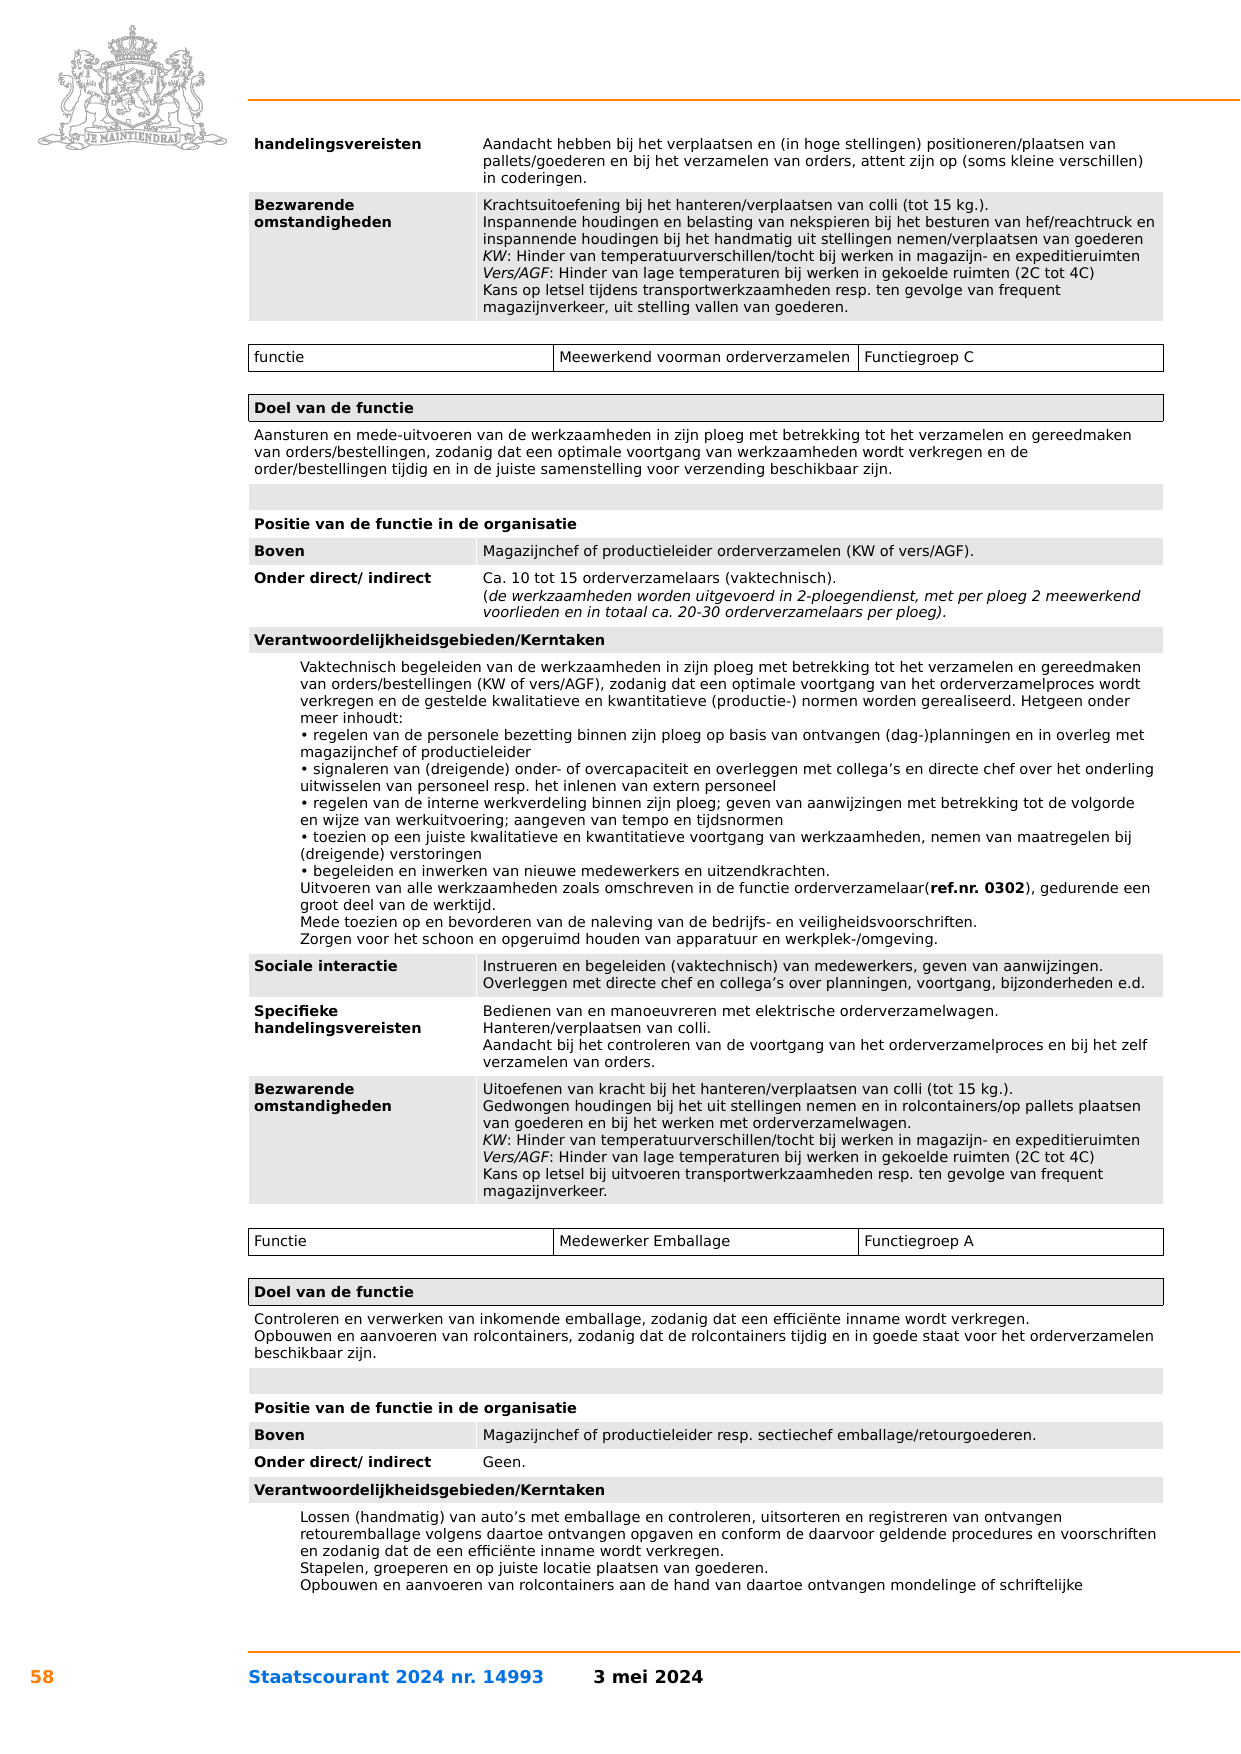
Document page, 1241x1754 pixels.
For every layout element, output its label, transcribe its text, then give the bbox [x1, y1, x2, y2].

table_header Doel van de functie [249, 395, 1163, 421]
table_header Doel van de functie [249, 1279, 1163, 1305]
table_header Functiegroep A [859, 1229, 1163, 1255]
table_header Medewerker Emballage [554, 1229, 858, 1255]
table_header Functiegroep C [859, 345, 1163, 371]
table_cell [249, 655, 293, 952]
table_cell Bedienen van en manoeuvreren met elektrische orderverzamelwagen. Hanteren/verplaatsen van colli. Aandacht bij het controleren van de voortgang van het orderverzamelproces en bij het zelf verzamelen van orders. [477, 998, 1163, 1075]
table_cell Onder direct/ indirect [249, 1450, 476, 1476]
table_cell Boven [249, 1422, 476, 1449]
table_cell [249, 1368, 1163, 1394]
table_cell Aansturen en mede-uitvoeren van de werkzaamheden in zijn ploeg met betrekking tot het verzamelen en gereedmaken van orders/bestellingen, zodanig dat een optimale voortgang van werkzaamheden wordt verkregen en de order/bestellingen tijdig en in de juiste samenstelling voor verzending beschikbaar zijn. [249, 422, 1163, 482]
table_cell handelingsvereisten [249, 131, 476, 191]
table_cell Sociale interactie [249, 954, 476, 997]
table_cell Magazijnchef of productieleider resp. sectiechef emballage/retourgoederen. [477, 1422, 1163, 1449]
table_cell Bezwarende omstandigheden [249, 1076, 476, 1204]
table_cell Uitoefenen van kracht bij het hanteren/verplaatsen van colli (tot 15 kg.). Gedwongen houdingen bij het uit stellingen nemen en in rolcontainers/op pallets plaatsen van goederen en bij het werken met orderverzamelwagen. KW: Hinder van temperatuurverschillen/tocht bij werken in magazijn- en expeditieruimten Vers/AGF: Hinder van lage temperaturen bij werken in gekoelde ruimten (2C tot 4C) Kans op letsel bij uitvoeren transportwerkzaamheden resp. ten gevolge van frequent magazijnverkeer. [477, 1076, 1163, 1204]
table_cell Ca. 10 tot 15 orderverzamelaars (vaktechnisch). (de werkzaamheden worden uitgevoerd in 2-ploegendienst, met per ploeg 2 meewerkend voorlieden en in totaal ca. 20-30 orderverzamelaars per ploeg). [477, 566, 1163, 626]
table_cell Verantwoordelijkheidsgebieden/Kerntaken [249, 1477, 1163, 1503]
table_header Meewerkend voorman orderverzamelen [554, 345, 858, 371]
table_cell Magazijnchef of productieleider orderverzamelen (KW of vers/AGF). [477, 538, 1163, 565]
table_cell Specifieke handelingsvereisten [249, 998, 476, 1075]
table_cell Bezwarende omstandigheden [249, 192, 476, 321]
table_cell Krachtsuitoefening bij het hanteren/verplaatsen van colli (tot 15 kg.). Inspannende houdingen en belasting van nekspieren bij het besturen van hef/reachtruck en inspannende houdingen bij het handmatig uit stellingen nemen/verplaatsen van goederen KW: Hinder van temperatuurverschillen/tocht bij werken in magazijn- en expeditieruimten Vers/AGF: Hinder van lage temperaturen bij werken in gekoelde ruimten (2C tot 4C) Kans op letsel tijdens transportwerkzaamheden resp. ten gevolge van frequent magazijnverkeer, uit stelling vallen van goederen. [477, 192, 1163, 321]
table_cell Positie van de functie in de organisatie [249, 1395, 1163, 1421]
table_header functie [249, 345, 553, 371]
table_cell Onder direct/ indirect [249, 566, 476, 626]
table_cell Instrueren en begeleiden (vaktechnisch) van medewerkers, geven van aanwijzingen. Overleggen met directe chef en collega’s over planningen, voortgang, bijzonderheden e.d. [477, 954, 1163, 997]
table_cell Boven [249, 538, 476, 565]
table_cell Vaktechnisch begeleiden van de werkzaamheden in zijn ploeg met betrekking tot het verzamelen en gereedmaken van orders/bestellingen (KW of vers/AGF), zodanig dat een optimale voortgang van het orderverzamelproces wordt verkregen en de gestelde kwalitatieve en kwantitatieve (productie-) normen worden gerealiseerd. Hetgeen onder meer inhoudt: • regelen van de personele bezetting binnen zijn ploeg op basis van ontvangen (dag-)planningen en in overleg met magazijnchef of productieleider • signaleren van (dreigende) onder- of overcapaciteit en overleggen met collega’s en directe chef over het onderling uitwisselen van personeel resp. het inlenen van extern personeel • regelen van de interne werkverdeling binnen zijn ploeg; geven van aanwijzingen met betrekking tot de volgorde en wijze van werkuitvoering; aangeven van tempo en tijdsnormen • toezien op een juiste kwalitatieve en kwantitatieve voortgang van werkzaamheden, nemen van maatregelen bij (dreigende) verstoringen • begeleiden en inwerken van nieuwe medewerkers en uitzendkrachten. Uitvoeren van alle werkzaamheden zoals omschreven in de functie orderverzamelaar(ref.nr. 0302), gedurende een groot deel van de werktijd. Mede toezien op en bevorderen van de naleving van de bedrijfs- en veiligheidsvoorschriften. Zorgen voor het schoon en opgeruimd houden van apparatuur en werkplek-/omgeving. [294, 655, 1163, 952]
picture [38, 25, 227, 150]
table_cell Verantwoordelijkheidsgebieden/Kerntaken [249, 627, 1163, 653]
table_cell [249, 1505, 293, 1599]
table_cell Geen. [477, 1450, 1163, 1476]
table_cell Aandacht hebben bij het verplaatsen en (in hoge stellingen) positioneren/plaatsen van pallets/goederen en bij het verzamelen van orders, attent zijn op (soms kleine verschillen) in coderingen. [477, 131, 1163, 191]
table_cell Positie van de functie in de organisatie [249, 511, 1163, 537]
table_cell Lossen (handmatig) van auto’s met emballage en controleren, uitsorteren en registreren van ontvangen retouremballage volgens daartoe ontvangen opgaven en conform de daarvoor geldende procedures en voorschriften en zodanig dat de een efficiënte inname wordt verkregen. Stapelen, groeperen en op juiste locatie plaatsen van goederen. Opbouwen en aanvoeren van rolcontainers aan de hand van daartoe ontvangen mondelinge of schriftelijke [294, 1505, 1163, 1599]
table_cell Controleren en verwerken van inkomende emballage, zodanig dat een efficiënte inname wordt verkregen. Opbouwen en aanvoeren van rolcontainers, zodanig dat de rolcontainers tijdig en in goede staat voor het orderverzamelen beschikbaar zijn. [249, 1306, 1163, 1366]
table_cell [249, 484, 1163, 510]
table_header Functie [249, 1229, 553, 1255]
